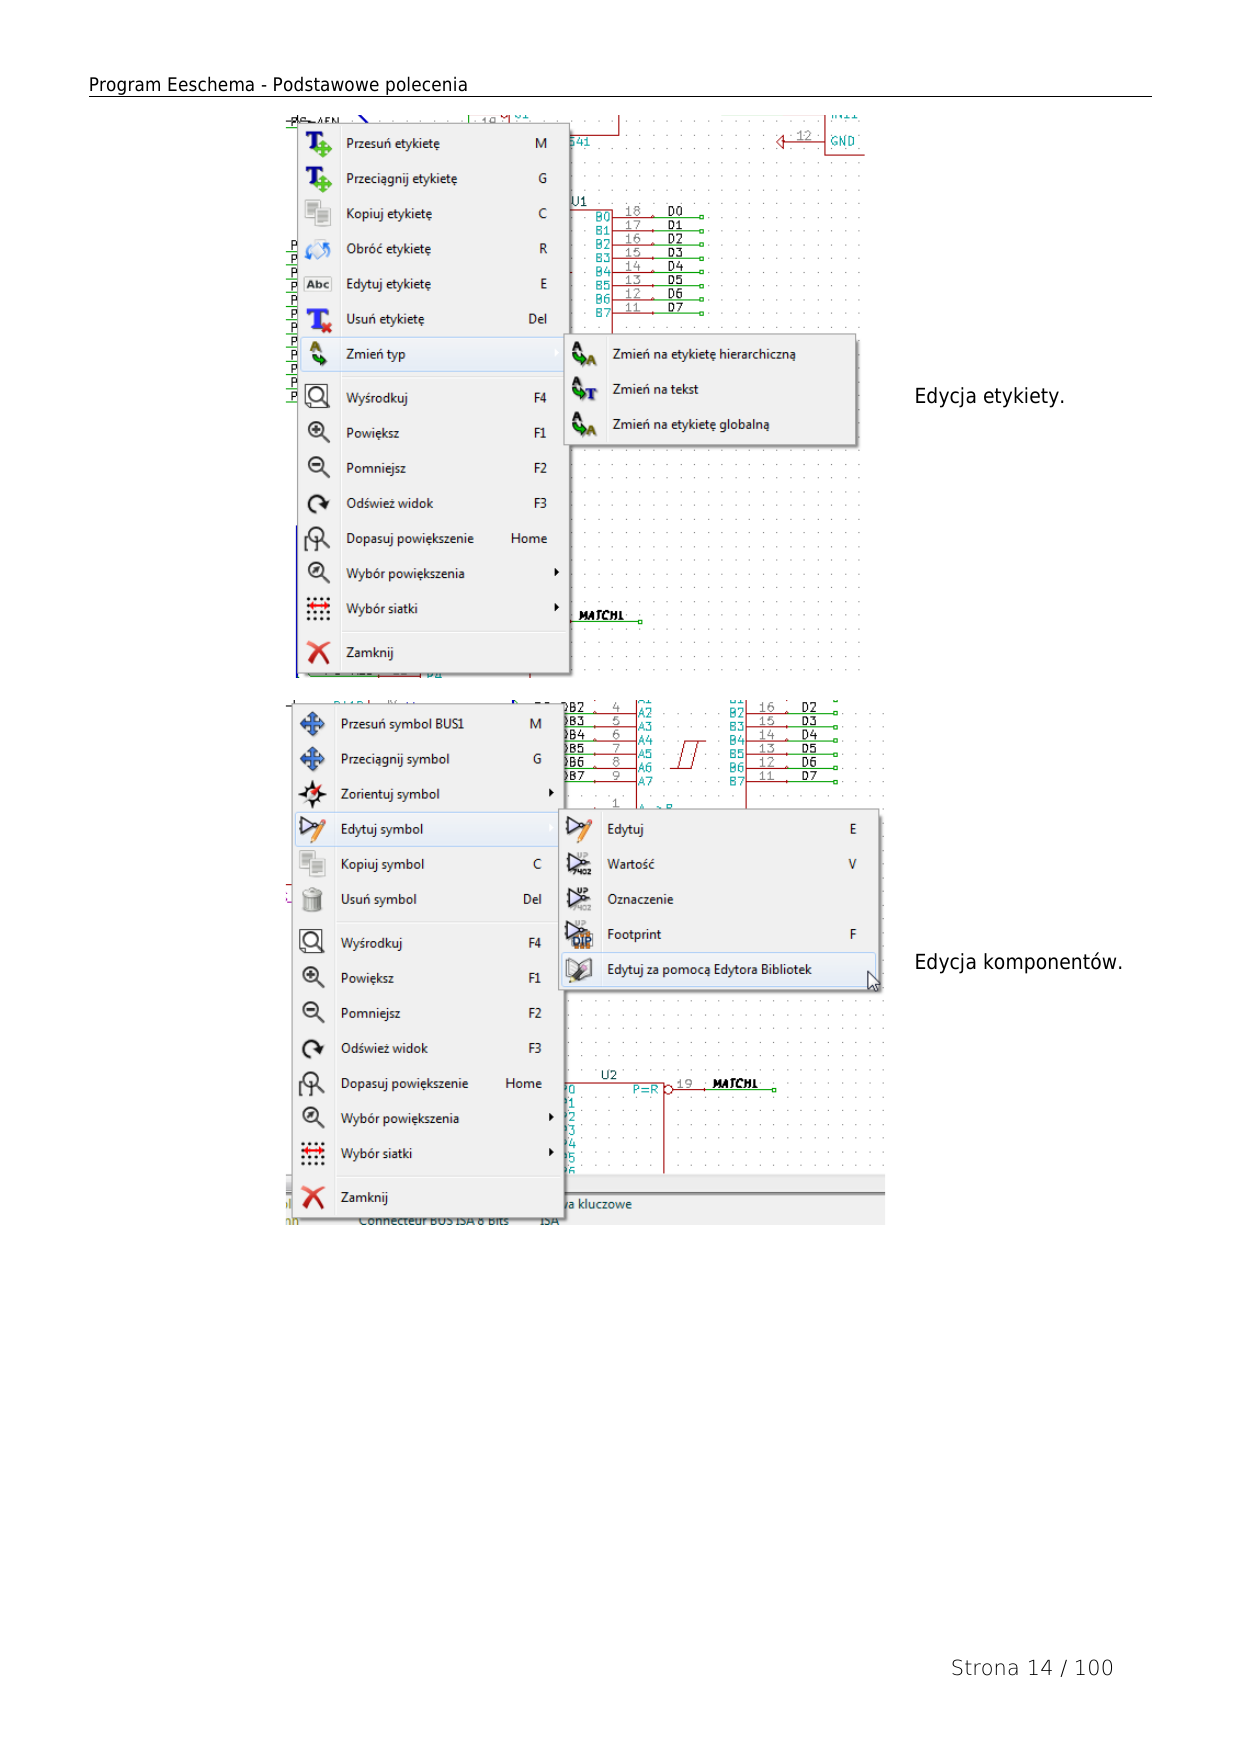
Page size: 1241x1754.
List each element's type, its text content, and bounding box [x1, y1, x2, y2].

table_cell Edycja komponentów. [897, 689, 1150, 1236]
picture [285, 700, 886, 1225]
table_cell [268, 689, 897, 1236]
picture [285, 115, 865, 678]
table_cell Edycja etykiety. [897, 103, 1150, 689]
table_cell [268, 103, 897, 689]
